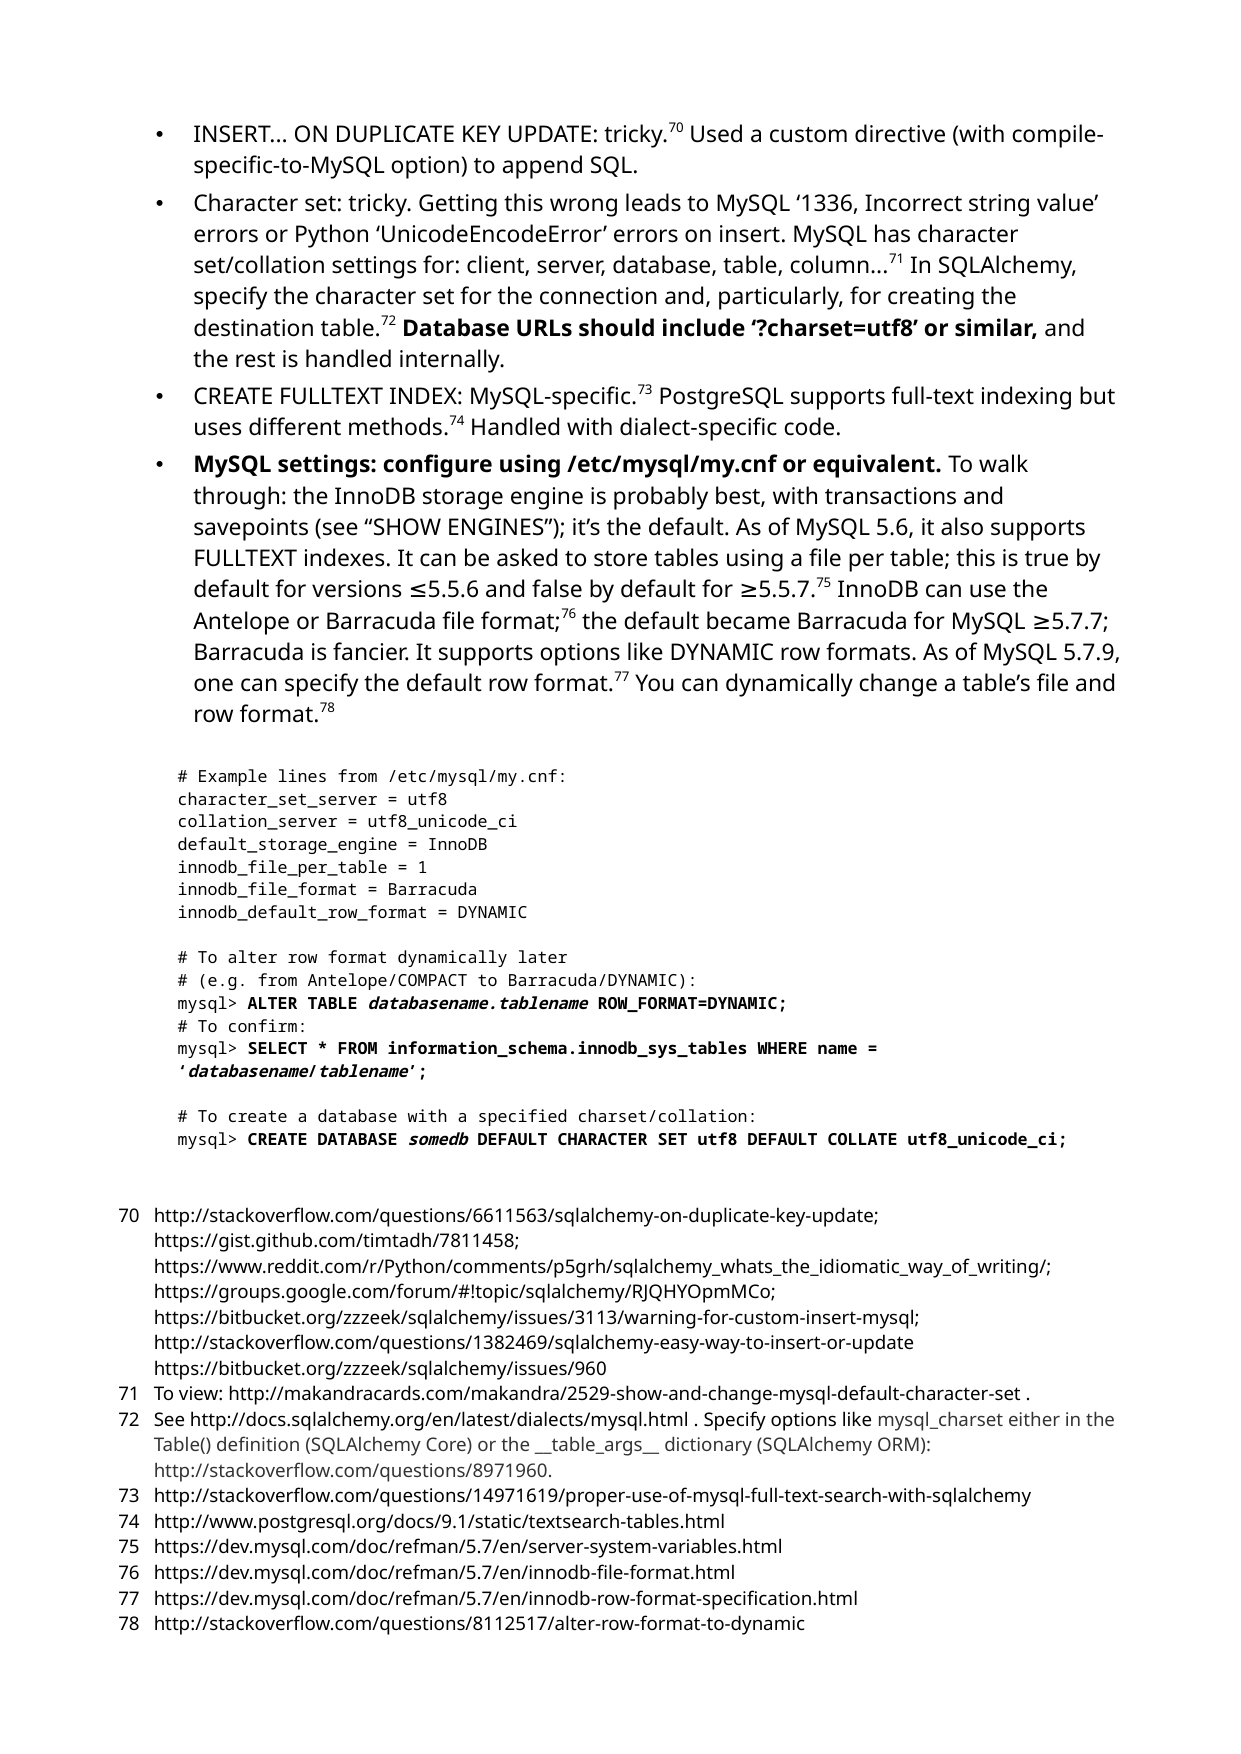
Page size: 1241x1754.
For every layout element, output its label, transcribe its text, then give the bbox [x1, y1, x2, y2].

list https://dev.mysql.com/doc/refman/5.7/en/innodb-row-format-specification.html [118, 1585, 1122, 1610]
list https://dev.mysql.com/doc/refman/5.7/en/server-system-variables.html [118, 1534, 1122, 1559]
text mysql> CREATE DATABASE somedb DEFAULT CHARACTER SET utf8 DEFAULT COLLATE utf8_unicode_ci; [177, 1128, 1122, 1150]
list INSERT... ON DUPLICATE KEY UPDATE: tricky. Used a custom directive (with compile-specific-to-MySQL option) to append SQL. [156, 118, 1122, 181]
list http://www.postgresql.org/docs/9.1/static/textsearch-tables.html [118, 1508, 1122, 1534]
text default_storage_engine = InnoDB [177, 832, 1122, 855]
text innodb_file_per_table = 1 [177, 855, 1122, 878]
text mysql> ALTER TABLE databasename.tablename ROW_FORMAT=DYNAMIC; [177, 991, 1122, 1014]
list http://stackoverflow.com/questions/6611563/sqlalchemy-on-duplicate-key-update; https://gist.github.com/timtadh/7811458; https://www.reddit.com/r/Python/comments/p5grh/sqlalchemy_whats_the_idiomatic_way_of_writing/; https://groups.google.com/forum/#!topic/sqlalchemy/RJQHYOpmMCo; https://bitbucket.org/zzzeek/sqlalchemy/issues/3113/warning-for-custom-insert-mysql; http://stackoverflow.com/questions/1382469/sqlalchemy-easy-way-to-insert-or-update https://bitbucket.org/zzzeek/sqlalchemy/issues/960 [118, 1202, 1122, 1381]
text character_set_server = utf8 [177, 787, 1122, 810]
text # To create a database with a specified charset/collation: [177, 1105, 1122, 1128]
list http://stackoverflow.com/questions/8112517/alter-row-format-to-dynamic [118, 1610, 1122, 1636]
text # (e.g. from Antelope/COMPACT to Barracuda/DYNAMIC): [177, 969, 1122, 991]
list Character set: tricky. Getting this wrong leads to MySQL ‘1336, Incorrect string value’ errors or Python ‘UnicodeEncodeError’ errors on insert. MySQL has character set/collation settings for: client, server, database, table, column... In SQLAlchemy, specify the character set for the connection and, particularly, for creating the destination table. Database URLs should include ‘?charset=utf8’ or similar, and the rest is handled internally. [156, 187, 1122, 374]
text innodb_default_row_format = DYNAMIC [177, 901, 1122, 923]
text mysql> SELECT * FROM information_schema.innodb_sys_tables WHERE name = ‘databasename/tablename’; [177, 1037, 1122, 1082]
list CREATE FULLTEXT INDEX: MySQL-specific. PostgreSQL supports full-text indexing but uses different methods. Handled with dialect-specific code. [156, 380, 1122, 442]
list MySQL settings: configure using /etc/mysql/my.cnf or equivalent. To walk through: the InnoDB storage engine is probably best, with transactions and savepoints (see “SHOW ENGINES”); it’s the default. As of MySQL 5.6, it also supports FULLTEXT indexes. It can be asked to store tables using a file per table; this is true by default for versions ≤5.5.6 and false by default for ≥5.5.7. InnoDB can use the Antelope or Barracuda file format; the default became Barracuda for MySQL ≥5.7.7; Barracuda is fancier. It supports options like DYNAMIC row formats. As of MySQL 5.7.9, one can specify the default row format. You can dynamically change a table’s file and row format. [156, 448, 1122, 730]
list See http://docs.sqlalchemy.org/en/latest/dialects/mysql.html . Specify options like mysql_charset either in the Table() definition (SQLAlchemy Core) or the __table_args__ dictionary (SQLAlchemy ORM): http://stackoverflow.com/questions/8971960. [118, 1406, 1122, 1483]
text innodb_file_format = Barracuda [177, 878, 1122, 901]
text # Example lines from /etc/mysql/my.cnf: [177, 764, 1122, 787]
text # To alter row format dynamically later [177, 946, 1122, 969]
list To view: http://makandracards.com/makandra/2529-show-and-change-mysql-default-character-set . [118, 1381, 1122, 1406]
text collation_server = utf8_unicode_ci [177, 810, 1122, 832]
list http://stackoverflow.com/questions/14971619/proper-use-of-mysql-full-text-search-with-sqlalchemy [118, 1483, 1122, 1508]
text # To confirm: [177, 1014, 1122, 1037]
list https://dev.mysql.com/doc/refman/5.7/en/innodb-file-format.html [118, 1559, 1122, 1585]
